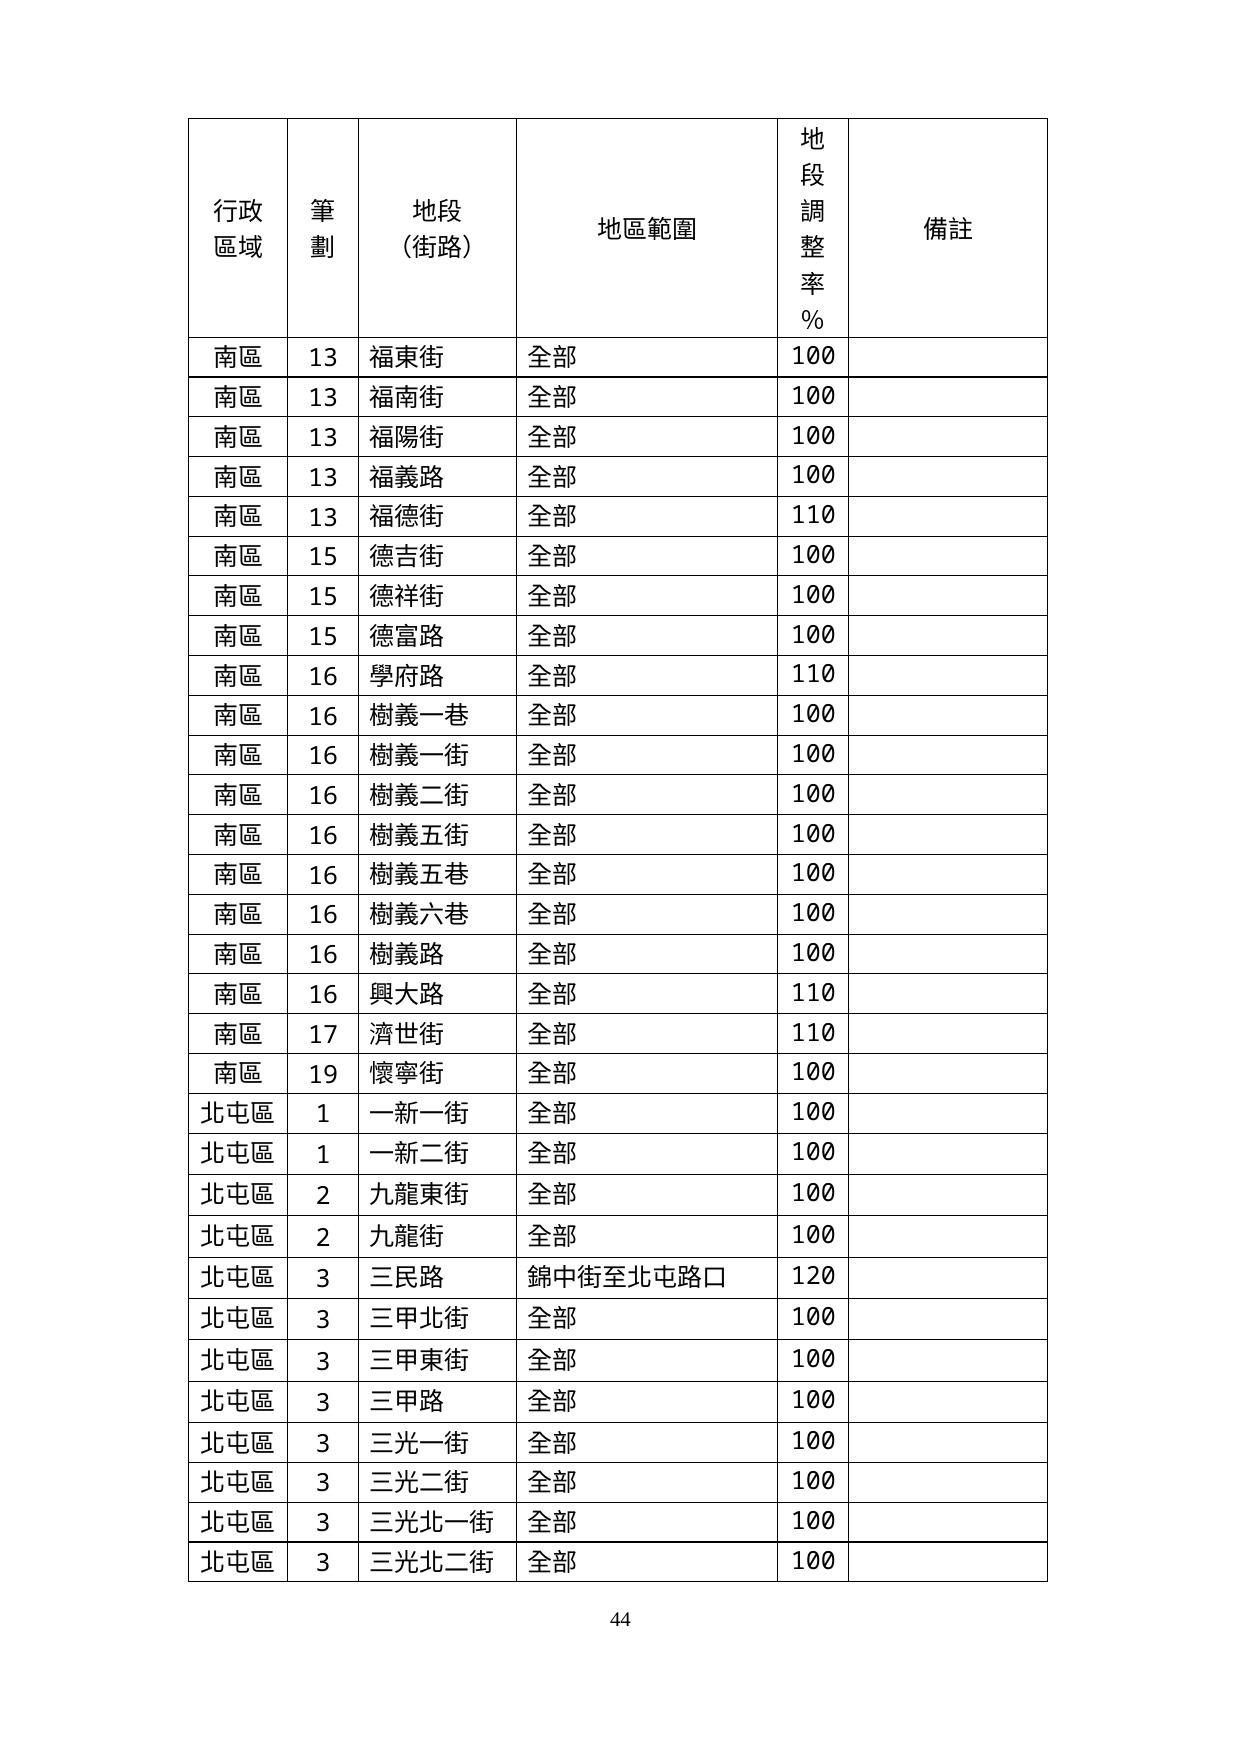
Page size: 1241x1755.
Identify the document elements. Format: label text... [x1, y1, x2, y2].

table_cell 3 [288, 1463, 358, 1502]
table_cell 全部 [517, 1054, 777, 1093]
table_cell 2 [288, 1175, 358, 1215]
table_cell 100 [778, 696, 848, 734]
table_cell 德祥街 [359, 576, 516, 615]
table_cell 100 [778, 895, 848, 933]
table_cell 100 [778, 1175, 848, 1215]
table_cell 南區 [189, 656, 287, 695]
table_cell 三甲路 [359, 1382, 516, 1422]
table_cell 100 [778, 417, 848, 456]
table_cell 15 [288, 616, 358, 655]
table_cell 樹義五巷 [359, 855, 516, 894]
table_cell 南區 [189, 1054, 287, 1093]
table_cell 110 [778, 1014, 848, 1053]
table_header 筆劃 [288, 119, 358, 337]
table_cell [849, 815, 1047, 854]
table_cell 南區 [189, 974, 287, 1013]
table_cell 全部 [517, 616, 777, 655]
table_cell [849, 696, 1047, 734]
table_cell 16 [288, 696, 358, 734]
table_cell 100 [778, 1423, 848, 1462]
table_cell 南區 [189, 378, 287, 416]
table_cell 錦中街至北屯路口 [517, 1258, 777, 1298]
table_cell 100 [778, 1463, 848, 1502]
table_cell 13 [288, 338, 358, 376]
table_cell 南區 [189, 576, 287, 615]
table_cell 全部 [517, 1299, 777, 1339]
table_cell 九龍街 [359, 1216, 516, 1257]
table_cell 100 [778, 1134, 848, 1174]
table_cell [849, 1382, 1047, 1422]
table_cell 120 [778, 1258, 848, 1298]
table_cell 全部 [517, 1543, 777, 1581]
table_cell 110 [778, 974, 848, 1013]
table_cell 北屯區 [189, 1299, 287, 1339]
table_cell 16 [288, 895, 358, 933]
table_cell 2 [288, 1216, 358, 1257]
table_cell 13 [288, 457, 358, 496]
table_cell 北屯區 [189, 1382, 287, 1422]
table_cell 北屯區 [189, 1258, 287, 1298]
table_cell 100 [778, 378, 848, 416]
table_cell [849, 736, 1047, 774]
table_cell [849, 1543, 1047, 1581]
table_cell 3 [288, 1543, 358, 1581]
table_cell 樹義路 [359, 935, 516, 973]
table_cell 100 [778, 1503, 848, 1541]
table_cell 全部 [517, 815, 777, 854]
table_cell [849, 537, 1047, 575]
table_cell 17 [288, 1014, 358, 1053]
table_cell 100 [778, 457, 848, 496]
table_cell 北屯區 [189, 1134, 287, 1174]
table_cell 全部 [517, 1423, 777, 1462]
table_cell 100 [778, 576, 848, 615]
table_cell 全部 [517, 1382, 777, 1422]
table_cell 16 [288, 974, 358, 1013]
table_cell 興大路 [359, 974, 516, 1013]
table_header 地區範圍 [517, 119, 777, 337]
table_cell 16 [288, 736, 358, 774]
table_cell 全部 [517, 1134, 777, 1174]
table_cell 1 [288, 1094, 358, 1132]
table_cell 北屯區 [189, 1340, 287, 1381]
table_cell 福南街 [359, 378, 516, 416]
table_cell 南區 [189, 497, 287, 536]
table_cell 16 [288, 815, 358, 854]
table_cell [849, 974, 1047, 1013]
table_cell 南區 [189, 935, 287, 973]
table_cell 全部 [517, 457, 777, 496]
table_cell [849, 1094, 1047, 1132]
table_cell 3 [288, 1382, 358, 1422]
table_cell 三光北一街 [359, 1503, 516, 1541]
table_header 地段調整率％ [778, 119, 848, 337]
table_cell 樹義一巷 [359, 696, 516, 734]
table_cell 南區 [189, 616, 287, 655]
table_cell 全部 [517, 656, 777, 695]
table_cell 德吉街 [359, 537, 516, 575]
table_cell [849, 855, 1047, 894]
table_cell 南區 [189, 736, 287, 774]
table_cell 100 [778, 1216, 848, 1257]
table_cell 全部 [517, 576, 777, 615]
table_cell [849, 338, 1047, 376]
table_cell 3 [288, 1423, 358, 1462]
table_cell 13 [288, 417, 358, 456]
table_cell [849, 1423, 1047, 1462]
table_cell 100 [778, 1382, 848, 1422]
table_header 地段 （街路） [359, 119, 516, 337]
table_cell 3 [288, 1503, 358, 1541]
table_cell 全部 [517, 378, 777, 416]
table_cell 110 [778, 497, 848, 536]
table_cell 一新一街 [359, 1094, 516, 1132]
table_cell 110 [778, 656, 848, 695]
table_cell 南區 [189, 457, 287, 496]
table_cell 福東街 [359, 338, 516, 376]
table_cell 南區 [189, 775, 287, 814]
table_cell 100 [778, 1094, 848, 1132]
table_cell 15 [288, 537, 358, 575]
table_header 行政 區域 [189, 119, 287, 337]
table_cell 100 [778, 815, 848, 854]
table_cell 南區 [189, 537, 287, 575]
table_cell 北屯區 [189, 1543, 287, 1581]
table_cell 全部 [517, 1094, 777, 1132]
table_cell 100 [778, 935, 848, 973]
table_cell 16 [288, 935, 358, 973]
table_cell 樹義二街 [359, 775, 516, 814]
table_cell [849, 1134, 1047, 1174]
table_cell 1 [288, 1134, 358, 1174]
table_cell 南區 [189, 417, 287, 456]
table_cell 南區 [189, 696, 287, 734]
table_cell [849, 616, 1047, 655]
table_cell 100 [778, 775, 848, 814]
table_cell 南區 [189, 815, 287, 854]
table_cell 3 [288, 1340, 358, 1381]
table_cell [849, 1503, 1047, 1541]
table_cell 13 [288, 378, 358, 416]
table_cell 南區 [189, 895, 287, 933]
table_cell [849, 1014, 1047, 1053]
table_cell 學府路 [359, 656, 516, 695]
table_cell 福陽街 [359, 417, 516, 456]
table_cell 16 [288, 775, 358, 814]
table_cell 15 [288, 576, 358, 615]
table_cell [849, 457, 1047, 496]
table_cell 100 [778, 1054, 848, 1093]
table_cell 全部 [517, 696, 777, 734]
table_cell 100 [778, 338, 848, 376]
table_cell [849, 895, 1047, 933]
table_cell 北屯區 [189, 1463, 287, 1502]
table_header 備註 [849, 119, 1047, 337]
table_cell 100 [778, 736, 848, 774]
table_cell 100 [778, 537, 848, 575]
table_cell 一新二街 [359, 1134, 516, 1174]
table_cell 三光二街 [359, 1463, 516, 1502]
table_cell [849, 1054, 1047, 1093]
table_cell 北屯區 [189, 1503, 287, 1541]
table_cell 100 [778, 1299, 848, 1339]
table_cell 南區 [189, 1014, 287, 1053]
table_cell 三甲北街 [359, 1299, 516, 1339]
table_cell 全部 [517, 417, 777, 456]
table_cell [849, 576, 1047, 615]
table_cell 100 [778, 1340, 848, 1381]
table_cell 北屯區 [189, 1175, 287, 1215]
table_cell [849, 378, 1047, 416]
table_cell [849, 775, 1047, 814]
table_cell 16 [288, 855, 358, 894]
table_cell 福德街 [359, 497, 516, 536]
table_cell 16 [288, 656, 358, 695]
table_cell [849, 1299, 1047, 1339]
table_cell 樹義五街 [359, 815, 516, 854]
table_cell 全部 [517, 497, 777, 536]
table_cell 三民路 [359, 1258, 516, 1298]
table_cell [849, 497, 1047, 536]
table_cell 100 [778, 616, 848, 655]
table_cell 全部 [517, 1014, 777, 1053]
table_cell 全部 [517, 855, 777, 894]
table_cell 北屯區 [189, 1423, 287, 1462]
table_cell 三光北二街 [359, 1543, 516, 1581]
table_cell 3 [288, 1299, 358, 1339]
table_cell [849, 1258, 1047, 1298]
table_cell 南區 [189, 338, 287, 376]
table_cell [849, 1463, 1047, 1502]
table_cell 100 [778, 1543, 848, 1581]
table_cell 全部 [517, 1340, 777, 1381]
table_cell 全部 [517, 1503, 777, 1541]
table_cell 樹義六巷 [359, 895, 516, 933]
table_cell [849, 1175, 1047, 1215]
table_cell [849, 656, 1047, 695]
table_cell 北屯區 [189, 1216, 287, 1257]
table_cell [849, 1216, 1047, 1257]
table_cell 九龍東街 [359, 1175, 516, 1215]
table_cell 全部 [517, 1216, 777, 1257]
table_cell 全部 [517, 1175, 777, 1215]
table_cell 北屯區 [189, 1094, 287, 1132]
table_cell 全部 [517, 338, 777, 376]
table_cell 三甲東街 [359, 1340, 516, 1381]
table_cell 南區 [189, 855, 287, 894]
table_cell 19 [288, 1054, 358, 1093]
table_cell 德富路 [359, 616, 516, 655]
table_cell 全部 [517, 935, 777, 973]
table_cell 懷寧街 [359, 1054, 516, 1093]
table_cell 全部 [517, 895, 777, 933]
table_cell 3 [288, 1258, 358, 1298]
table_cell [849, 1340, 1047, 1381]
table_cell 全部 [517, 736, 777, 774]
table_cell 全部 [517, 1463, 777, 1502]
table_cell 濟世街 [359, 1014, 516, 1053]
table_cell 全部 [517, 775, 777, 814]
table_cell 三光一街 [359, 1423, 516, 1462]
table_cell 福義路 [359, 457, 516, 496]
table_cell [849, 935, 1047, 973]
table_cell 13 [288, 497, 358, 536]
table_cell [849, 417, 1047, 456]
table_cell 全部 [517, 537, 777, 575]
table_cell 樹義一街 [359, 736, 516, 774]
table_cell 全部 [517, 974, 777, 1013]
table_cell 100 [778, 855, 848, 894]
